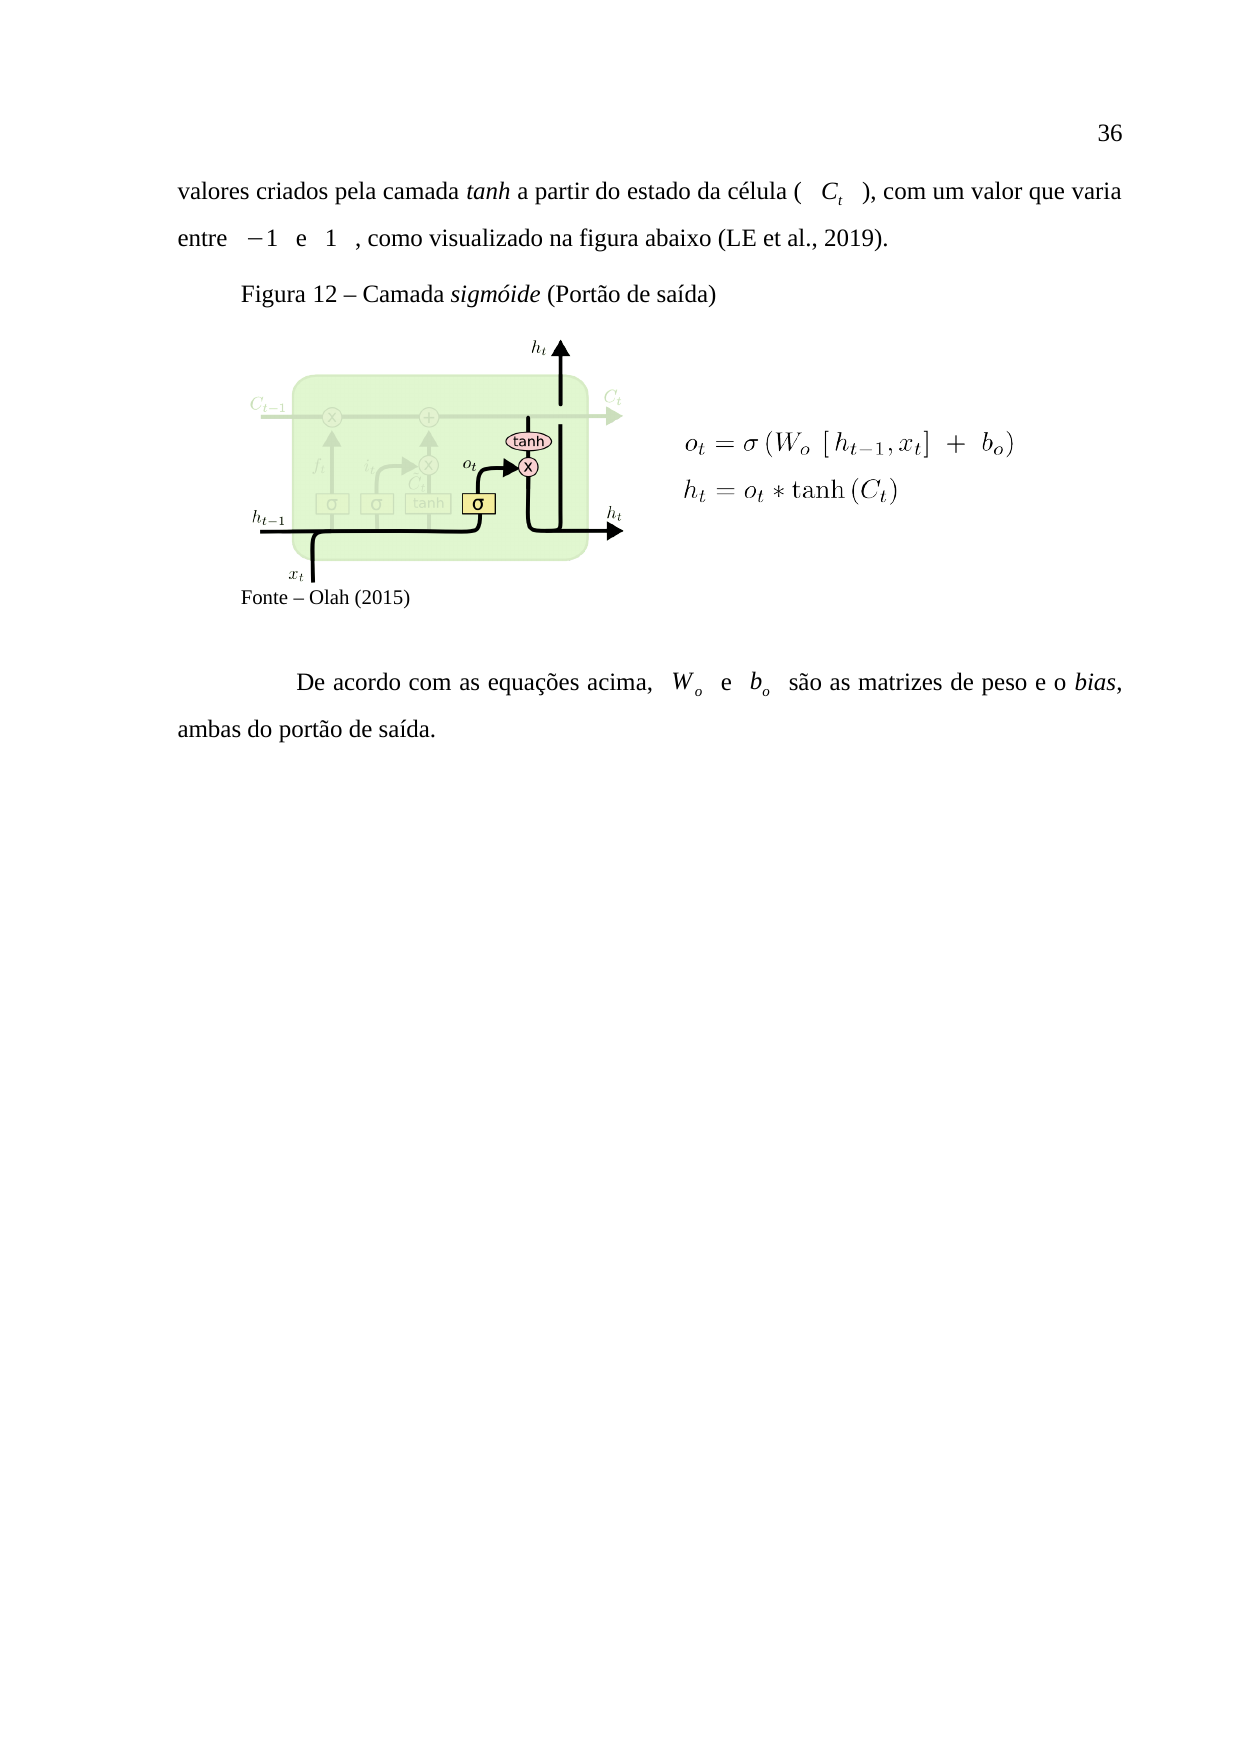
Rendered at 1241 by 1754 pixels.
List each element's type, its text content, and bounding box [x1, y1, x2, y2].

text Fonte – Olah (2015) [241, 585, 1058, 609]
text Figura 12 – Camada sigmóide (Portão de saída) [241, 279, 1058, 307]
picture [240, 332, 1059, 585]
text valores criados pela camada tanh a partir do estado da célula (), com um valor que varia entree, como visualizado na figura abaixo (LE et al., 2019). [177, 176, 1122, 252]
text De acordo com as equações acima,esão as matrizes de peso e o bias, ambas do portão de saída. [177, 667, 1122, 742]
